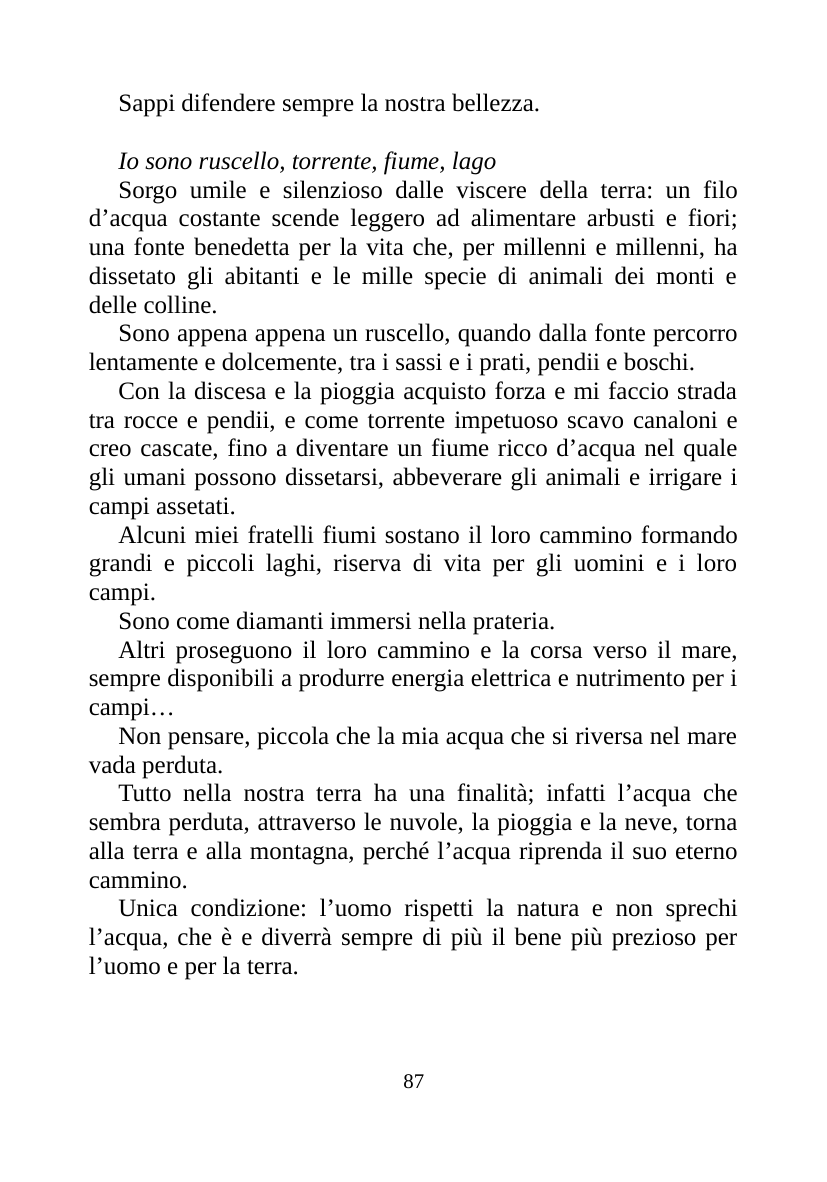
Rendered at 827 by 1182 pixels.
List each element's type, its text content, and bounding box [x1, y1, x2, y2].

text Sappi difendere sempre la nostra bellezza. [88, 88, 738, 117]
text Sorgo umile e silenzioso dalle viscere della terra: un filo d’acqua costante scende leggero ad alimentare arbusti e fiori; una fonte benedetta per la vita che, per millenni e millenni, ha dissetato gli abitanti e le mille specie di animali dei monti e delle colline. [88, 175, 738, 318]
text Io sono ruscello, torrente, fiume, lago [88, 146, 738, 175]
text Con la discesa e la pioggia acquisto forza e mi faccio strada tra rocce e pendii, e come torrente impetuoso scavo canaloni e creo cascate, fino a diventare un fiume ricco d’acqua nel quale gli umani possono dissetarsi, abbeverare gli animali e irrigare i campi assetati. [88, 376, 738, 520]
text Sono come diamanti immersi nella prateria. [88, 606, 738, 635]
text Sono appena appena un ruscello, quando dalla fonte percorro lentamente e dolcemente, tra i sassi e i prati, pendii e boschi. [88, 318, 738, 376]
text Non pensare, piccola che la mia acqua che si riversa nel mare vada perduta. [88, 721, 738, 778]
text Alcuni miei fratelli fiumi sostano il loro cammino formando grandi e piccoli laghi, riserva di vita per gli uomini e i loro campi. [88, 520, 738, 606]
text Altri proseguono il loro cammino e la corsa verso il mare, sempre disponibili a produrre energia elettrica e nutrimento per i campi… [88, 635, 738, 721]
text Unica condizione: l’uomo rispetti la natura e non sprechi l’acqua, che è e diverrà sempre di più il bene più prezioso per l’uomo e per la terra. [88, 893, 738, 980]
text Tutto nella nostra terra ha una finalità; infatti l’acqua che sembra perduta, attraverso le nuvole, la pioggia e la neve, torna alla terra e alla montagna, perché l’acqua riprenda il suo eterno cammino. [88, 778, 738, 893]
